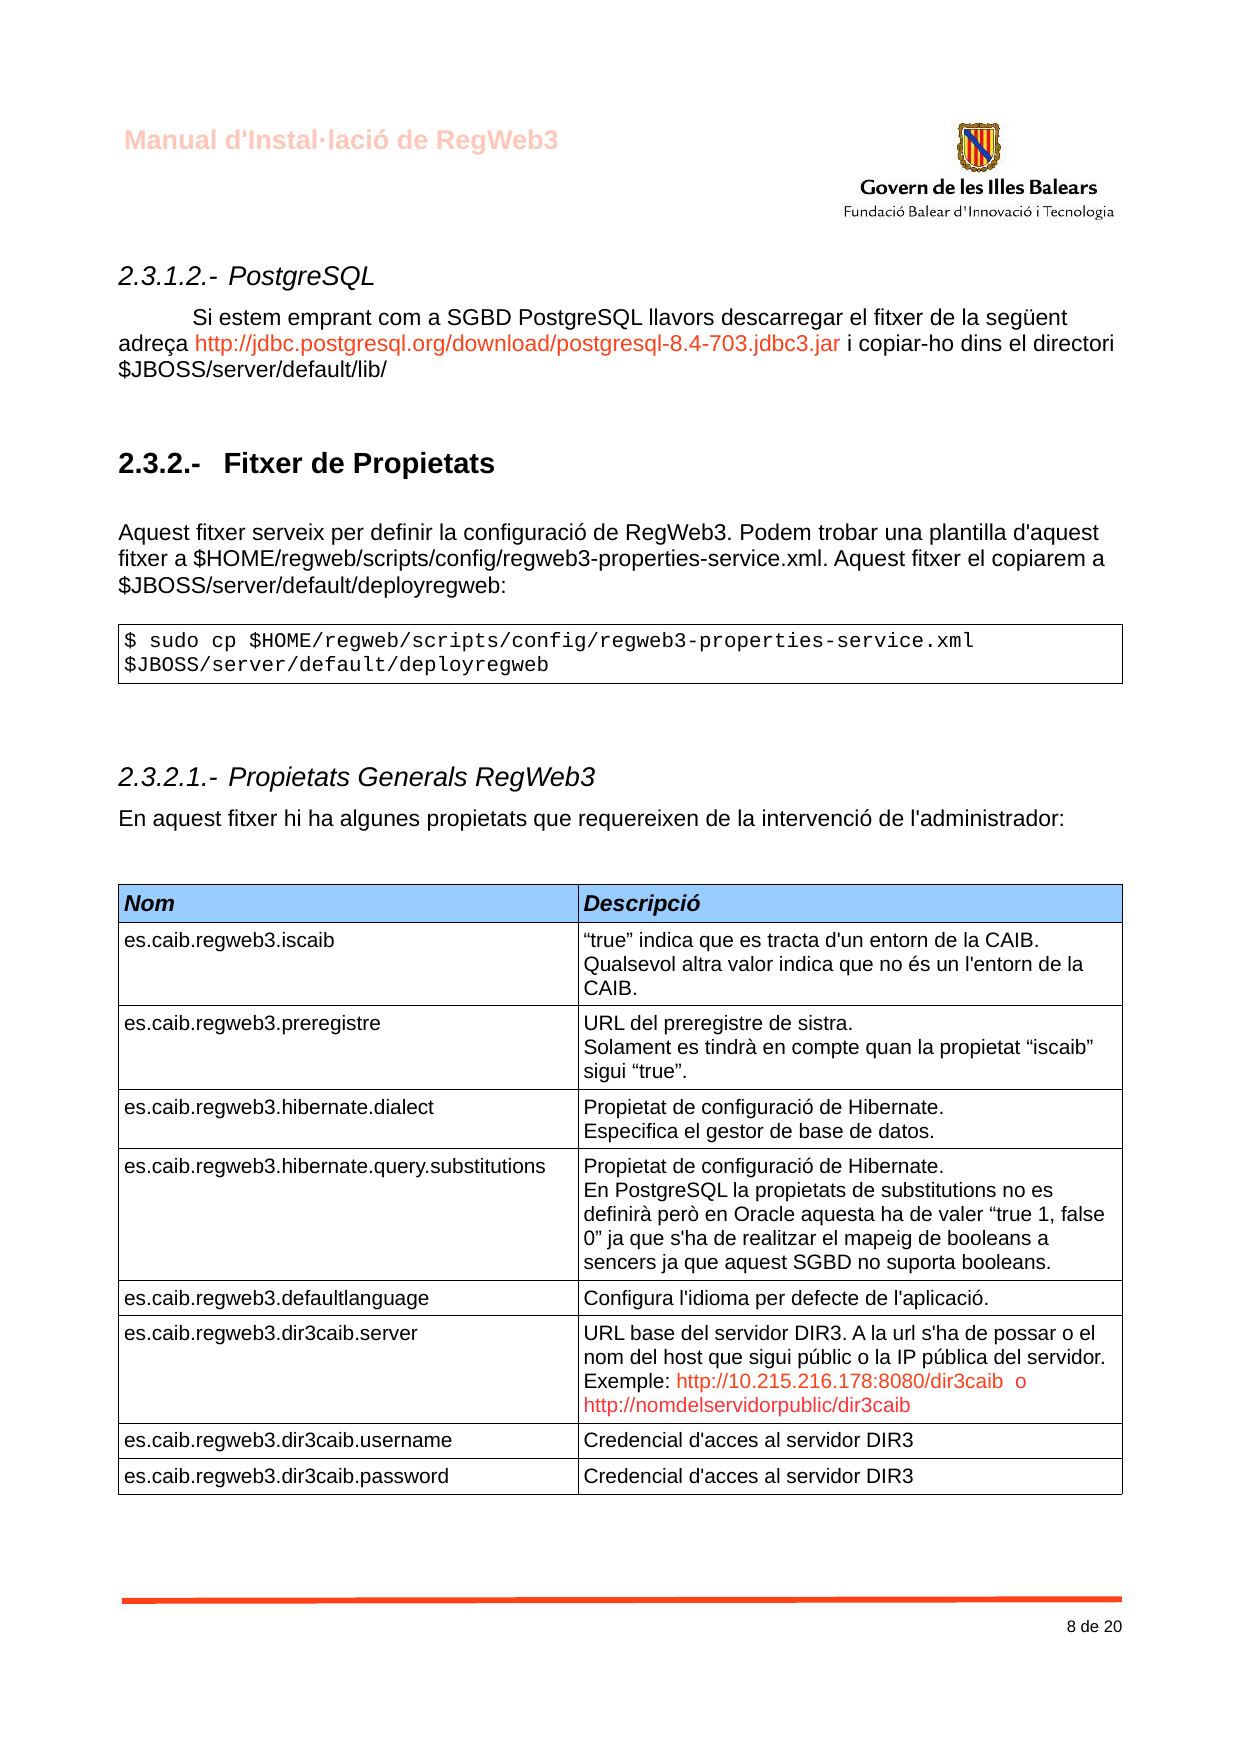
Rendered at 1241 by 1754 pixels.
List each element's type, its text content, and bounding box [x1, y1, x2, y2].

subtitle Fitxer de Propietats [118, 447, 1122, 480]
table_cell es.caib.regweb3.dir3caib.password [119, 1459, 578, 1493]
table_cell es.caib.regweb3.defaultlanguage [119, 1281, 578, 1315]
table_cell es.caib.regweb3.dir3caib.server [119, 1316, 578, 1422]
table_cell URL base del servidor DIR3. A la url s'ha de possar o el nom del host que sigui públic o la IP pública del servidor. Exemple: http://10.215.216.178:8080/dir3caib o http://nomdelservidorpublic/dir3caib [579, 1316, 1122, 1422]
table_cell Credencial d'acces al servidor DIR3 [579, 1424, 1122, 1458]
table_cell Propietat de configuració de Hibernate. Especifica el gestor de base de datos. [579, 1090, 1122, 1148]
table_header Descripció [579, 885, 1122, 922]
subtitle Propietats Generals RegWeb3 [118, 761, 1122, 792]
subtitle PostgreSQL [118, 260, 1122, 291]
table_header $ sudo cp $HOME/regweb/scripts/config/regweb3-properties-service.xml $JBOSS/server/default/deployregweb [119, 625, 1122, 683]
table_header Nom [119, 885, 578, 922]
table_cell es.caib.regweb3.iscaib [119, 923, 578, 1005]
table_cell Credencial d'acces al servidor DIR3 [579, 1459, 1122, 1493]
text En aquest fitxer hi ha algunes propietats que requereixen de la intervenció de l'administrador: [118, 805, 1122, 831]
table_cell es.caib.regweb3.preregistre [119, 1006, 578, 1089]
picture [840, 123, 1117, 220]
table_cell Propietat de configuració de Hibernate. En PostgreSQL la propietats de substitutions no es definirà però en Oracle aquesta ha de valer “true 1, false 0” ja que s'ha de realitzar el mapeig de booleans a sencers ja que aquest SGBD no suporta booleans. [579, 1149, 1122, 1279]
table_cell es.caib.regweb3.hibernate.query.substitutions [119, 1149, 578, 1279]
table_cell URL del preregistre de sistra. Solament es tindrà en compte quan la propietat “iscaib” sigui “true”. [579, 1006, 1122, 1089]
list Aquest fitxer serveix per definir la configuració de RegWeb3. Podem trobar una plantilla d'aquest fitxer a $HOME/regweb/scripts/config/regweb3-properties-service.xml. Aquest fitxer el copiarem a $JBOSS/server/default/deployregweb: [118, 519, 1122, 598]
table_cell es.caib.regweb3.dir3caib.username [119, 1424, 578, 1458]
table_cell es.caib.regweb3.hibernate.dialect [119, 1090, 578, 1148]
table_cell “true” indica que es tracta d'un entorn de la CAIB. Qualsevol altra valor indica que no és un l'entorn de la CAIB. [579, 923, 1122, 1005]
table_cell Configura l'idioma per defecte de l'aplicació. [579, 1281, 1122, 1315]
text Si estem emprant com a SGBD PostgreSQL llavors descarregar el fitxer de la següent adreça http://jdbc.postgresql.org/download/postgresql-8.4-703.jdbc3.jar i copiar-ho dins el directori $JBOSS/server/default/lib/ [118, 304, 1122, 383]
